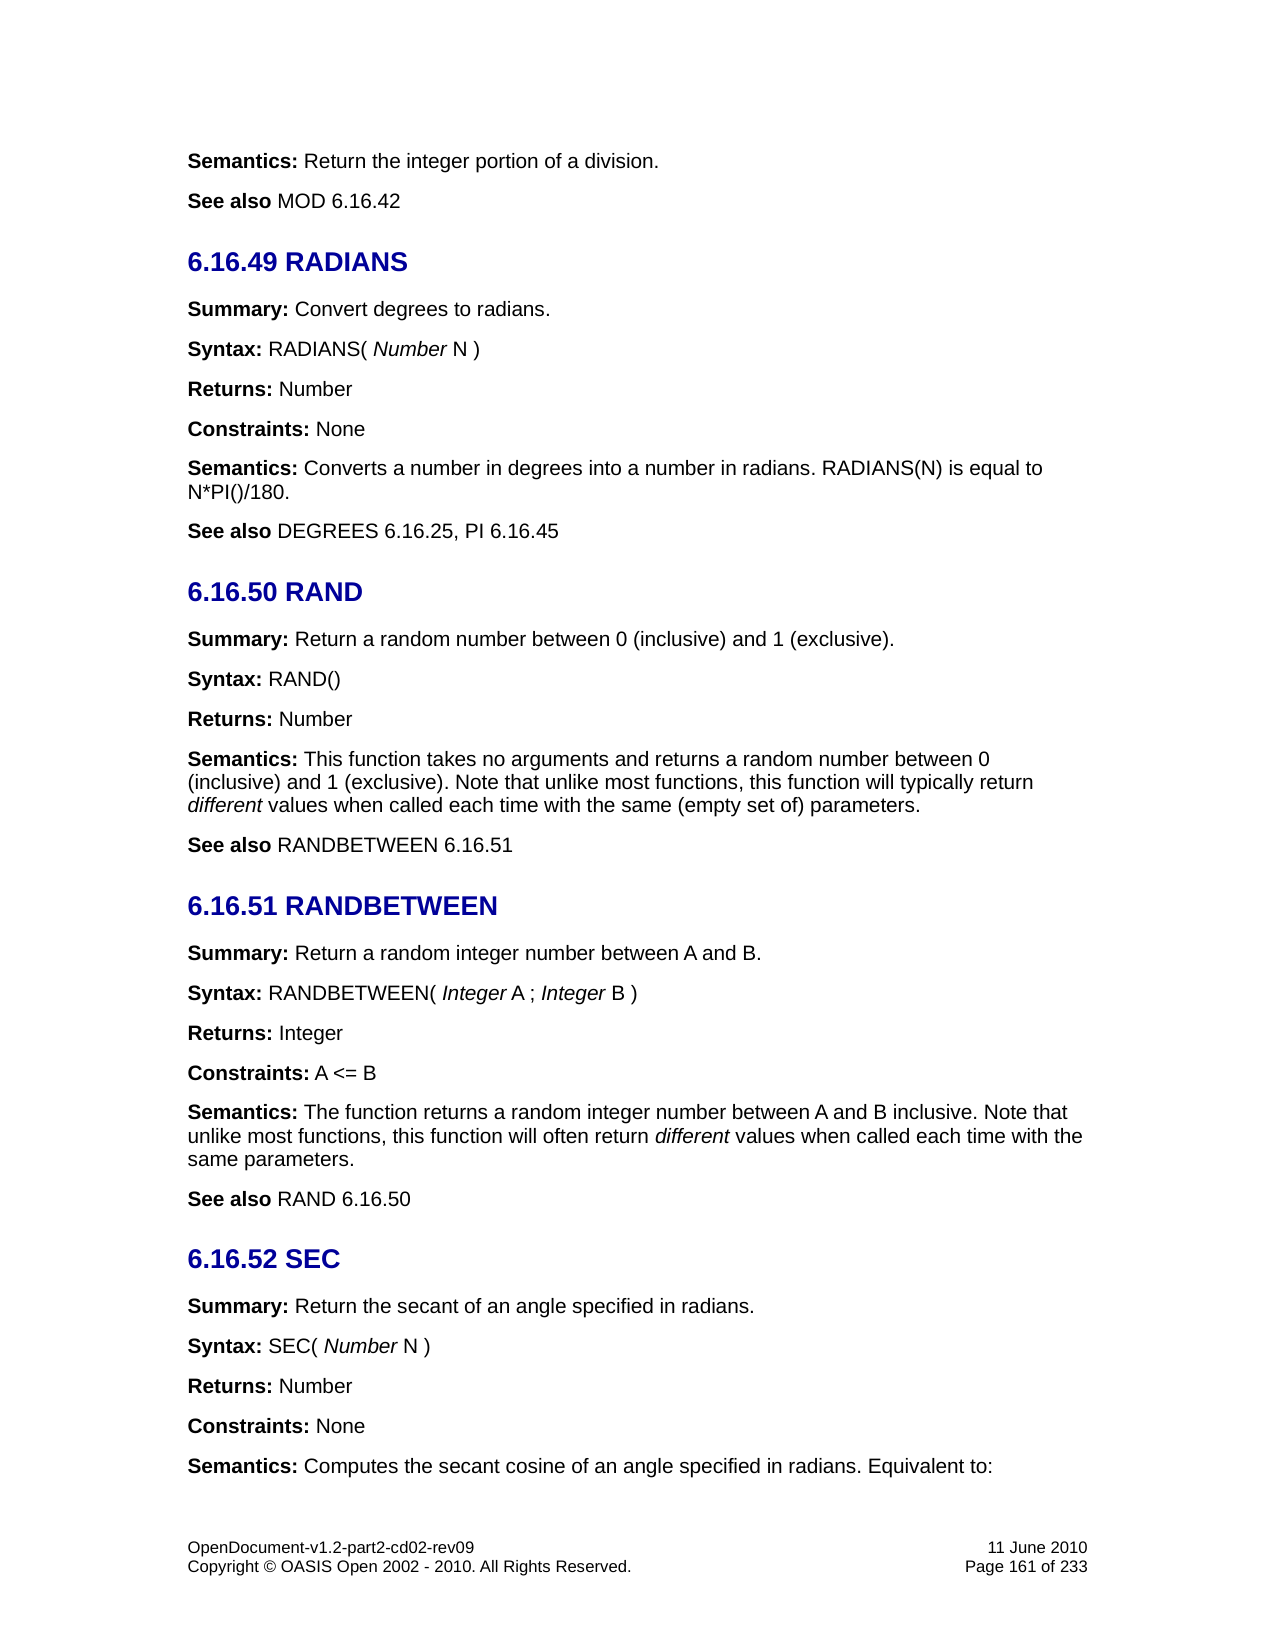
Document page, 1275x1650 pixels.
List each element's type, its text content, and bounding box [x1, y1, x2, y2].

text Semantics: The function returns a random integer number between A and B inclusive. Note that unlike most functions, this function will often return different values when called each time with the same parameters. [187, 1101, 1088, 1171]
text Returns: Number [187, 708, 1088, 731]
text Syntax: RADIANS( Number N ) [187, 337, 1088, 361]
text See also DEGREES 6.16.25, PI 6.16.45 [187, 520, 1088, 543]
text Syntax: RANDBETWEEN( Integer A ; Integer B ) [187, 981, 1088, 1004]
text Summary: Return the secant of an angle specified in radians. [187, 1295, 1088, 1318]
text Syntax: RAND() [187, 668, 1088, 691]
text Returns: Number [187, 1375, 1088, 1398]
text Syntax: SEC( Number N ) [187, 1335, 1088, 1358]
text See also RAND 6.16.50 [187, 1187, 1088, 1211]
text Summary: Return a random integer number between A and B. [187, 941, 1088, 965]
text Returns: Number [187, 377, 1088, 401]
text See also MOD 6.16.42 [187, 190, 1088, 213]
text Summary: Return a random number between 0 (inclusive) and 1 (exclusive). [187, 628, 1088, 651]
subtitle RANDBETWEEN [187, 890, 1088, 921]
text Returns: Integer [187, 1021, 1088, 1044]
text Semantics: Converts a number in degrees into a number in radians. RADIANS(N) is equal to N*PI()/180. [187, 457, 1088, 503]
text Constraints: None [187, 1415, 1088, 1438]
subtitle RADIANS [187, 246, 1088, 277]
subtitle RAND [187, 577, 1088, 607]
text Summary: Convert degrees to radians. [187, 297, 1088, 321]
text Constraints: None [187, 417, 1088, 440]
text Constraints: A <= B [187, 1061, 1088, 1084]
subtitle SEC [187, 1244, 1088, 1274]
text Semantics: Return the integer portion of a division. [187, 150, 1088, 173]
text Semantics: This function takes no arguments and returns a random number between 0 (inclusive) and 1 (exclusive). Note that unlike most functions, this function will typically return different values when called each time with the same (empty set of) parameters. [187, 747, 1088, 817]
text Semantics: Computes the secant cosine of an angle specified in radians. Equivalent to: [187, 1454, 1088, 1478]
text See also RANDBETWEEN 6.16.51 [187, 834, 1088, 857]
